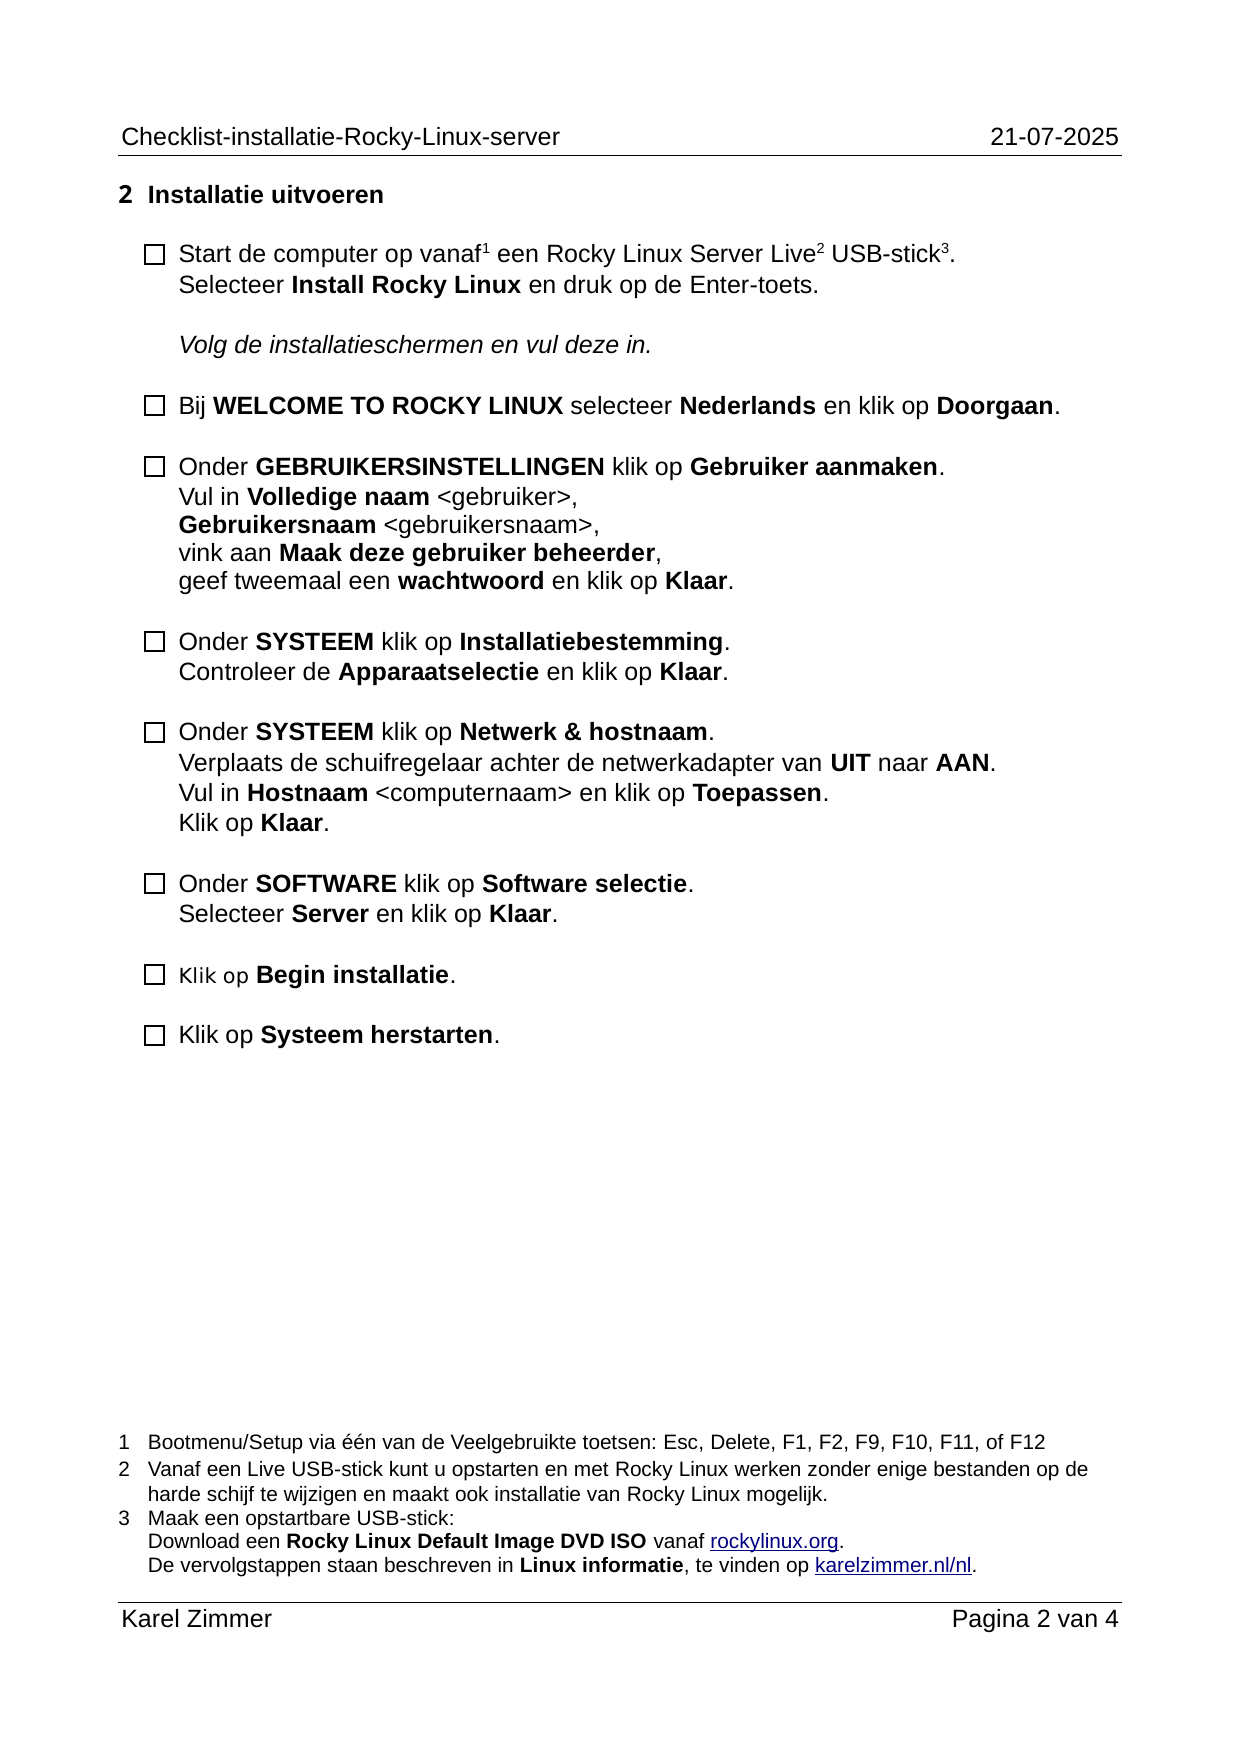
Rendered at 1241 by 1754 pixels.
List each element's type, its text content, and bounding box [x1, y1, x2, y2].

table_cell Klik op Systeem herstarten. [177, 1020, 1122, 1051]
table_cell Onder SOFTWARE klik op Software selectie. [177, 869, 1122, 899]
table_cell [118, 360, 142, 391]
table_cell [177, 421, 1122, 451]
table_cell [177, 596, 1122, 626]
table_cell [118, 687, 142, 717]
table_cell [118, 869, 142, 899]
table_cell [118, 960, 142, 990]
table_cell [142, 990, 177, 1020]
table_cell [142, 596, 177, 626]
table_cell Selecteer Server en klik op Klaar. [177, 899, 1122, 929]
table_cell [177, 839, 1122, 869]
table_cell [118, 717, 142, 747]
table_cell Onder GEBRUIKERSINSTELLINGEN klik op Gebruiker aanmaken. [177, 451, 1122, 482]
table_cell [142, 899, 177, 929]
table_cell [142, 269, 177, 300]
table_cell [118, 330, 142, 360]
table_cell [142, 778, 177, 808]
table_cell [142, 808, 177, 838]
table_cell [142, 1020, 177, 1051]
table_cell [118, 657, 142, 687]
table_cell [118, 626, 142, 657]
table_cell Selecteer Install Rocky Linux en druk op de Enter-toets. [177, 269, 1122, 300]
table_cell Bij WELCOME TO ROCKY LINUX selecteer Nederlands en klik op Doorgaan. [177, 391, 1122, 421]
table_header [118, 239, 142, 269]
table_cell [118, 929, 142, 960]
table_cell [118, 451, 142, 482]
table_cell [118, 269, 142, 300]
table_cell Controleer de Apparaatselectie en klik op Klaar. [177, 657, 1122, 687]
table_cell Vul in Volledige naam <gebruiker>, Gebruikersnaam <gebruikersnaam>, vink aan Maak deze gebruiker beheerder, geef tweemaal een wachtwoord en klik op Klaar. [177, 482, 1122, 596]
table_cell [177, 990, 1122, 1020]
table_header Start de computer op vanaf een Rocky Linux Server Live USB-stick. [177, 239, 1122, 269]
table_cell [177, 687, 1122, 717]
table_cell [118, 990, 142, 1020]
table_cell [177, 360, 1122, 391]
table_cell [142, 687, 177, 717]
table_cell [118, 482, 142, 596]
table_cell [118, 421, 142, 451]
table_cell [142, 839, 177, 869]
table_cell Onder SYSTEEM klik op Installatiebestemming. [177, 626, 1122, 657]
table_cell [142, 626, 177, 657]
table_cell [118, 748, 142, 778]
table_cell Vul in Hostnaam <computernaam> en klik op Toepassen. [177, 778, 1122, 808]
table_cell Volg de installatieschermen en vul deze in. [177, 330, 1122, 360]
table_cell [118, 778, 142, 808]
table_header [142, 239, 177, 269]
table_cell Verplaats de schuifregelaar achter de netwerkadapter van UIT naar AAN. [177, 748, 1122, 778]
table_cell [177, 300, 1122, 330]
table_cell [142, 451, 177, 482]
table_cell [177, 929, 1122, 960]
table_cell [142, 869, 177, 899]
table_cell [118, 839, 142, 869]
table_cell [142, 929, 177, 960]
table_cell [142, 391, 177, 421]
table_cell Klik op Klaar. [177, 808, 1122, 838]
table_cell [142, 960, 177, 990]
table_cell [118, 808, 142, 838]
table_cell [142, 421, 177, 451]
table_cell [118, 391, 142, 421]
table_cell [118, 300, 142, 330]
table_cell Klik op Begin installatie. [177, 960, 1122, 990]
table_cell [118, 596, 142, 626]
table_cell [142, 717, 177, 747]
table_cell [142, 748, 177, 778]
table_cell [118, 1020, 142, 1051]
table_cell [142, 360, 177, 391]
table_cell [142, 300, 177, 330]
table_cell [142, 657, 177, 687]
table_cell [142, 482, 177, 596]
table_cell [142, 330, 177, 360]
table_cell Onder SYSTEEM klik op Netwerk & hostnaam. [177, 717, 1122, 747]
list Installatie uitvoeren [118, 177, 1122, 211]
table_cell [118, 899, 142, 929]
